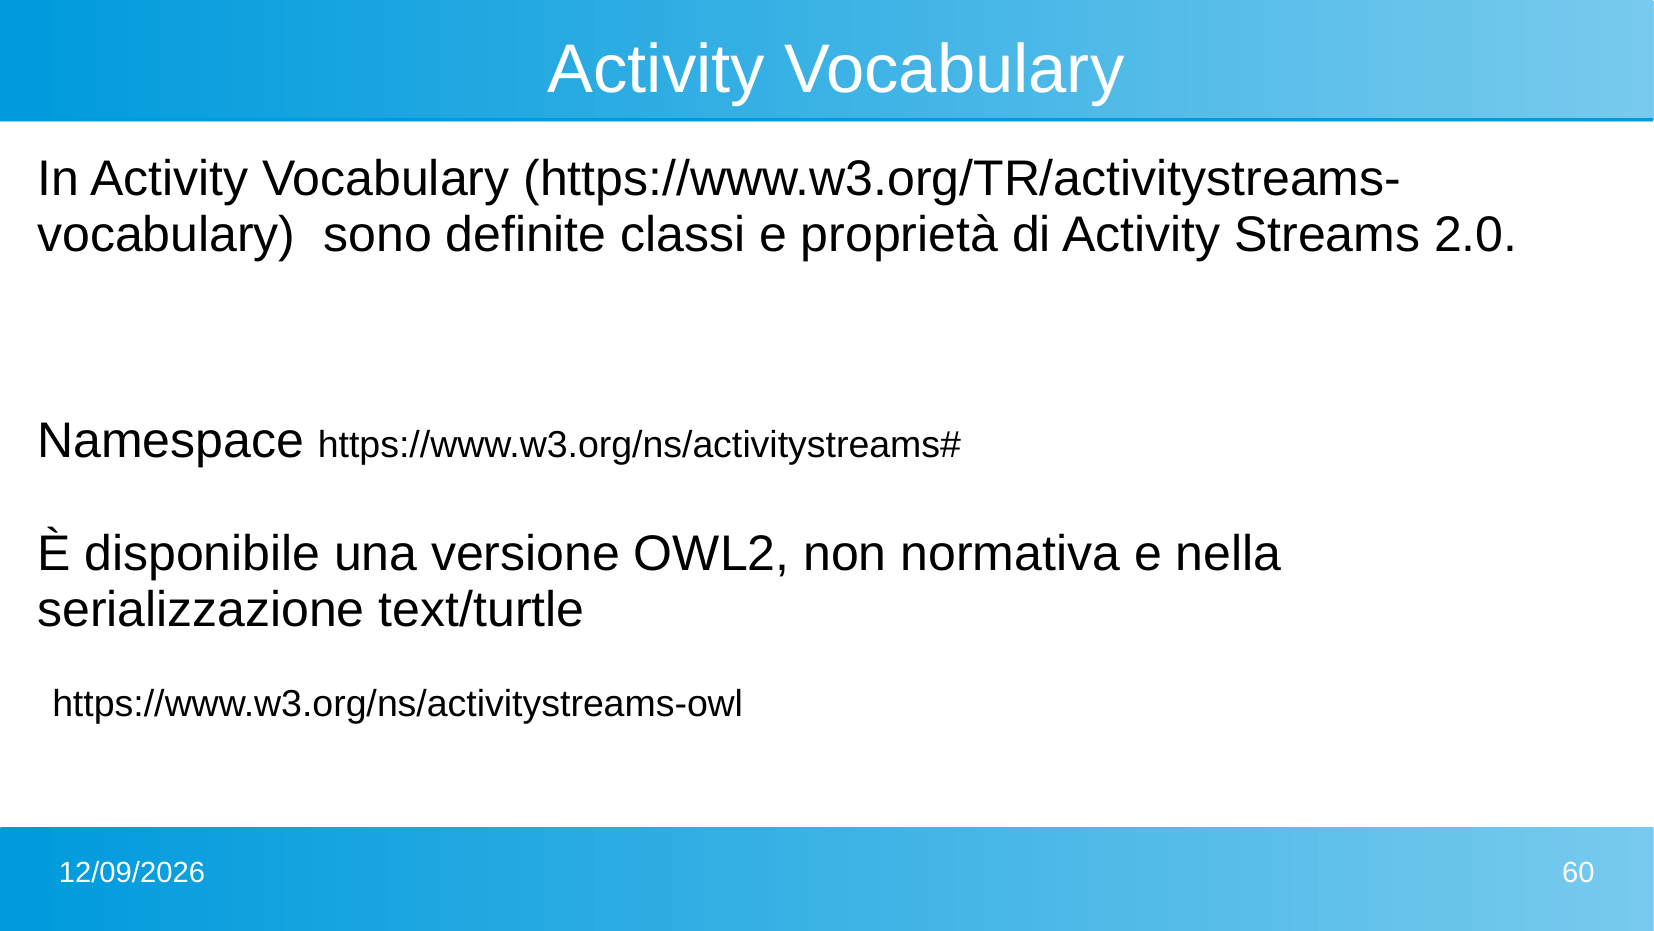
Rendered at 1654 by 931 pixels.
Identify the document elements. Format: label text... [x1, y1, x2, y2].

text_box https://www.w3.org/ns/activitystreams-owl [37, 675, 1576, 751]
title Activity Vocabulary [59, 29, 1595, 108]
list In Activity Vocabulary (https://www.w3.org/TR/activitystreams-vocabulary) sono definite classi e proprietà di Activity Streams 2.0. [37, 150, 1593, 263]
list Namespace https://www.w3.org/ns/activitystreams# [37, 412, 1593, 488]
list È disponibile una versione OWL2, non normativa e nella serializzazione text/turtle [37, 525, 1593, 638]
